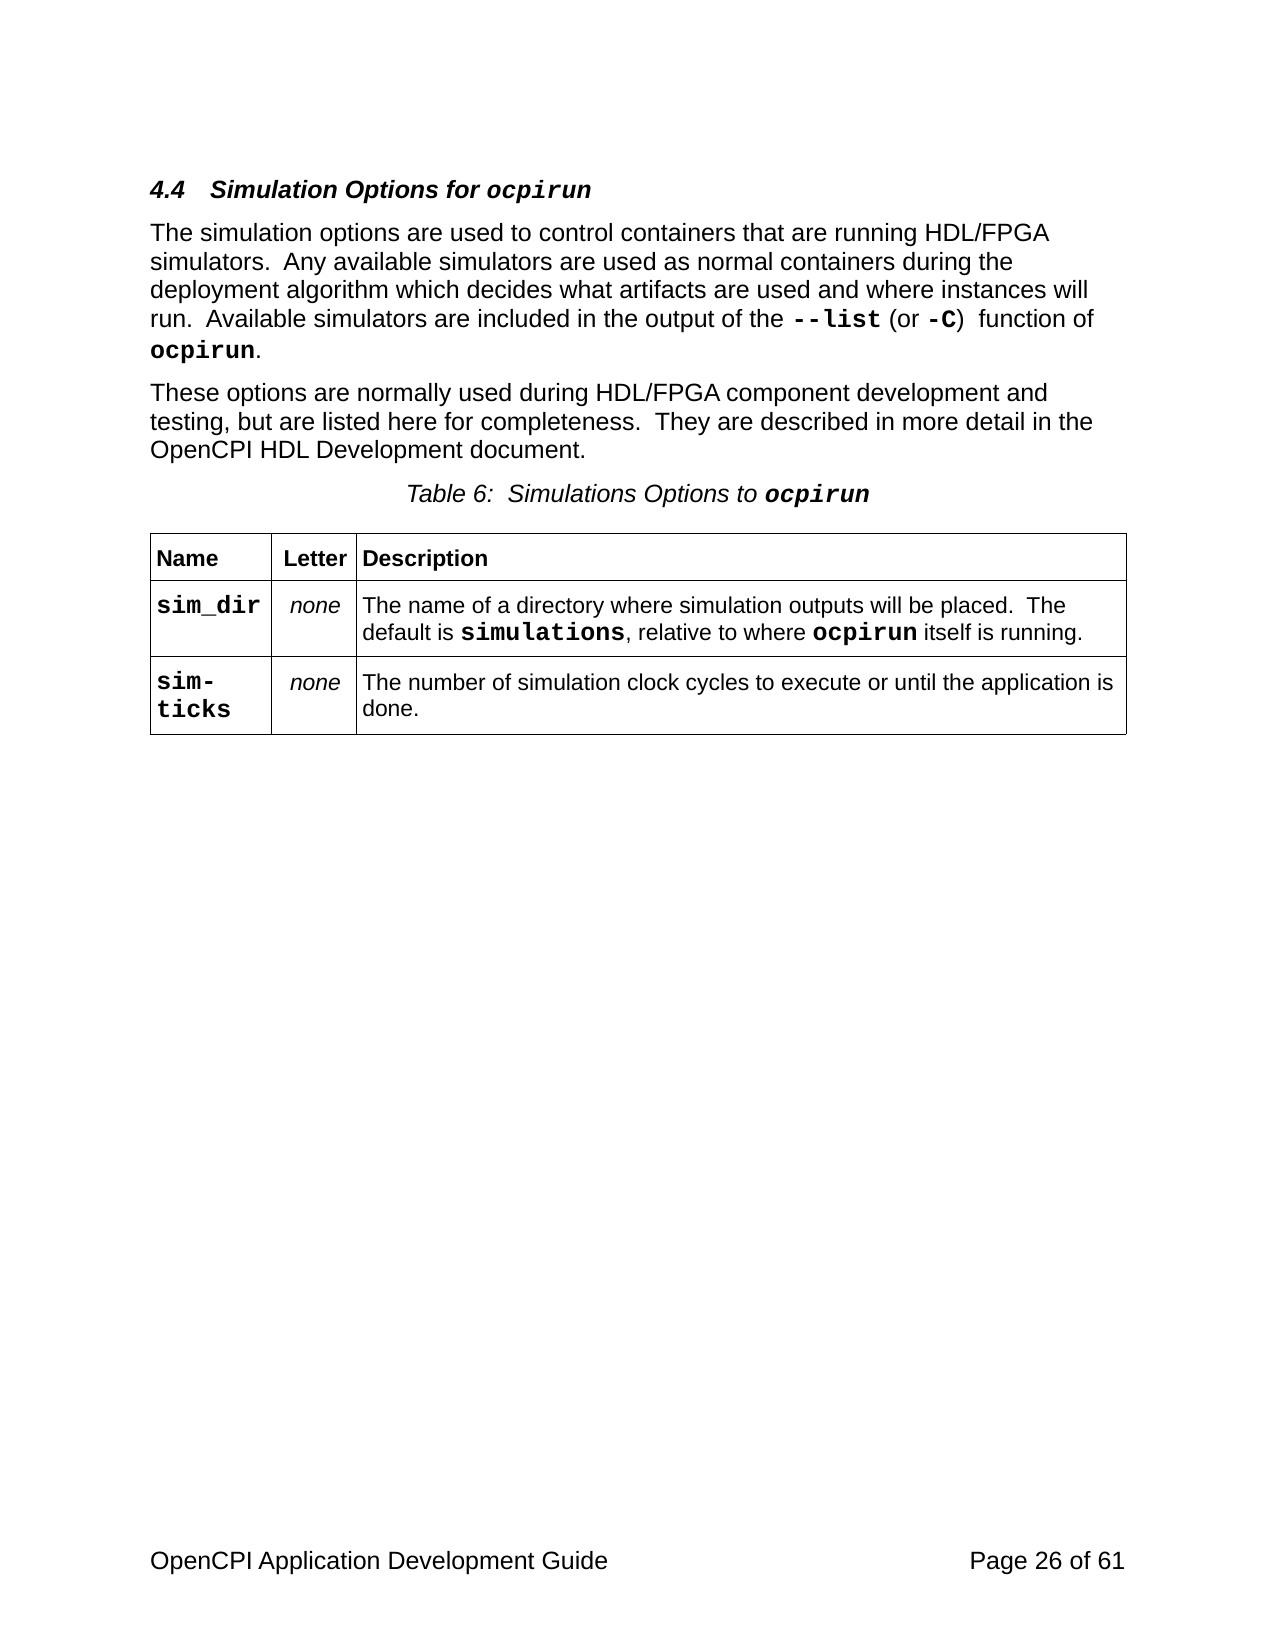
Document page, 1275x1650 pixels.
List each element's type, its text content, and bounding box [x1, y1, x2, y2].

table_cell The number of simulation clock cycles to execute or until the application is done. [357, 657, 1126, 734]
table_header Name [151, 534, 271, 580]
table_cell none [272, 657, 356, 734]
text These options are normally used during HDL/FPGA component development and testing, but are listed here for completeness. They are described in more detail in the OpenCPI HDL Development document. [150, 378, 1125, 464]
table_cell sim-ticks [151, 657, 271, 734]
table_cell The name of a directory where simulation outputs will be placed. The default is simulations, relative to where ocpirun itself is running. [357, 581, 1126, 656]
text Table 6: Simulations Options to ocpirun [150, 479, 1125, 510]
table_header Letter [272, 534, 356, 580]
table_cell sim_dir [151, 581, 271, 656]
subtitle Simulation Options for ocpirun [150, 175, 1125, 206]
table_header Description [357, 534, 1126, 580]
table_cell none [272, 581, 356, 656]
text The simulation options are used to control containers that are running HDL/FPGA simulators. Any available simulators are used as normal containers during the deployment algorithm which decides what artifacts are used and where instances will run. Available simulators are included in the output of the --list (or -C) function of ocpirun. [150, 218, 1125, 366]
